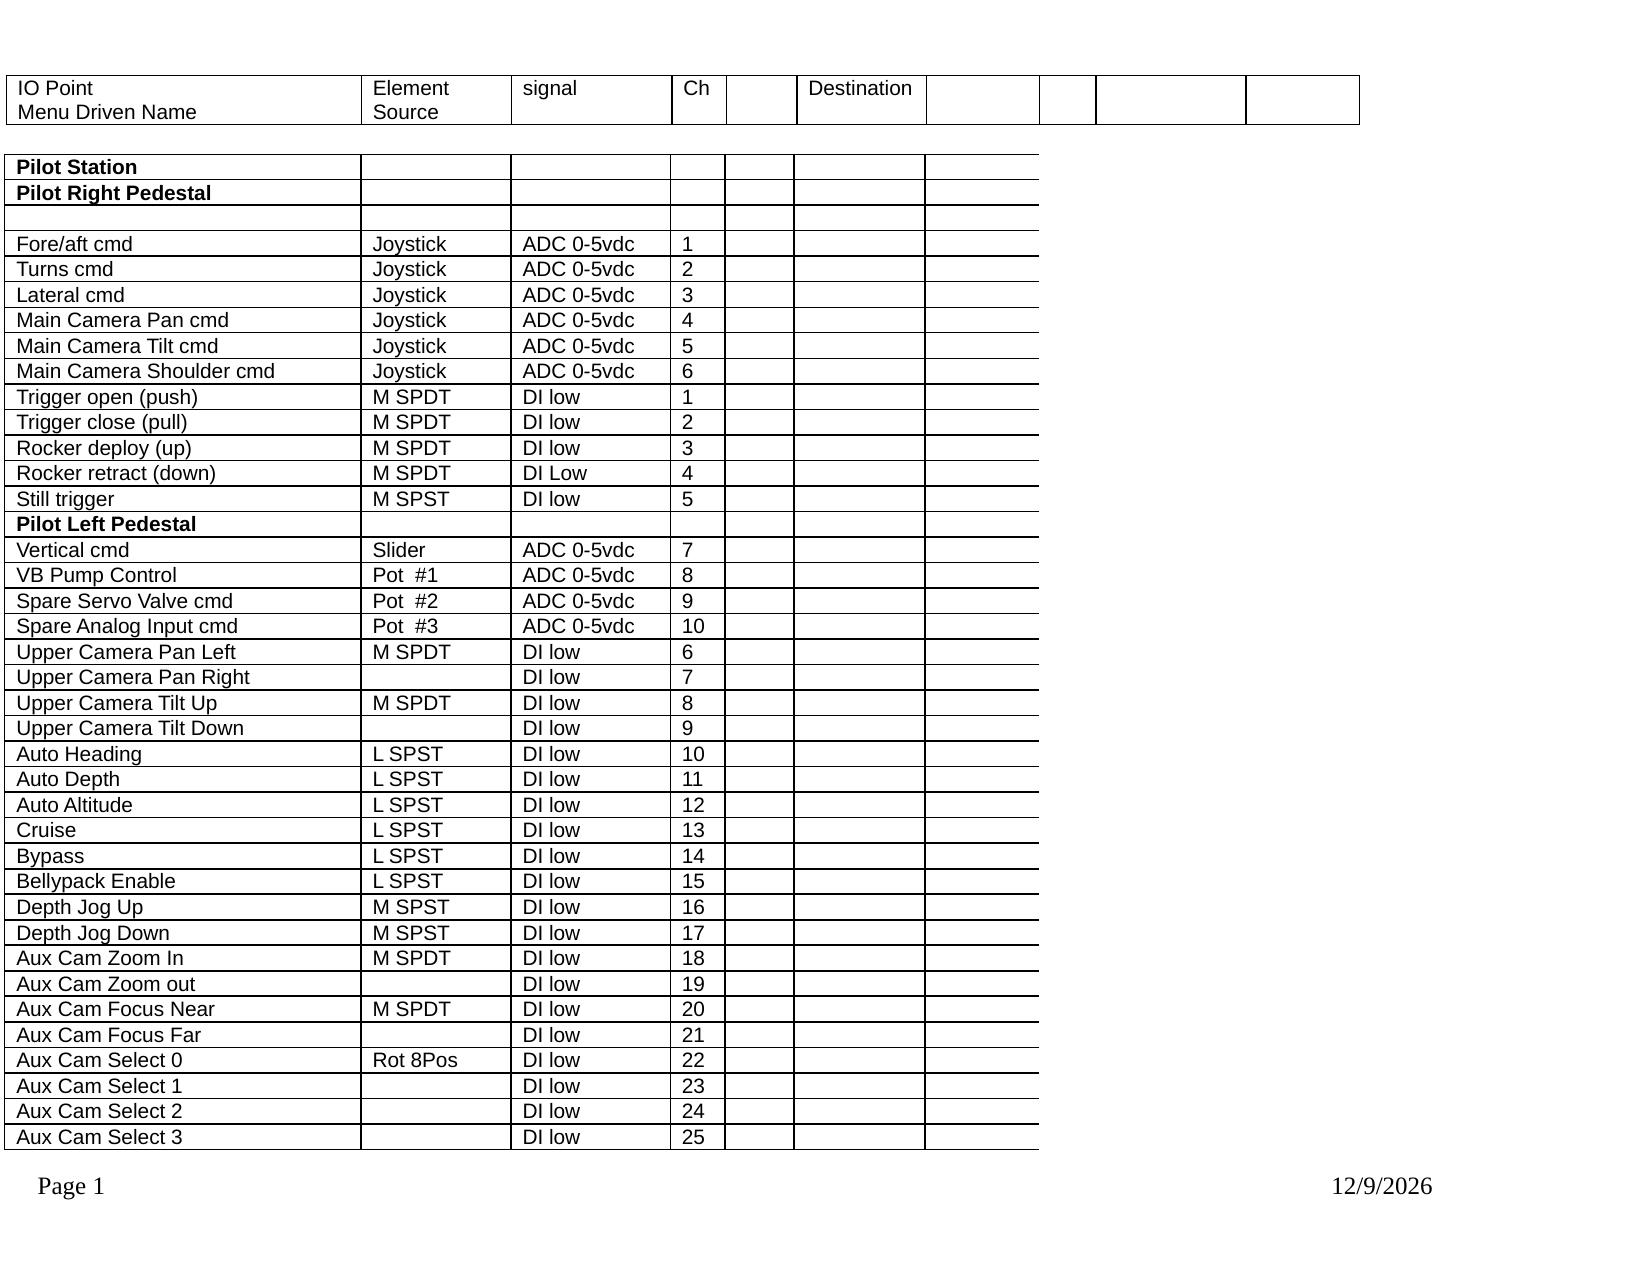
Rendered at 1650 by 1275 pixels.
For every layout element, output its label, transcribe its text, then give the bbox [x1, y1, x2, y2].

table_cell 15 [671, 870, 724, 893]
table_cell L SPST [362, 844, 510, 868]
table_cell [795, 231, 924, 255]
table_cell [795, 1074, 924, 1097]
table_cell Depth Jog Up [5, 895, 360, 919]
table_cell [726, 308, 793, 332]
table_cell [795, 1048, 924, 1072]
table_cell [926, 844, 1039, 868]
table_cell [926, 487, 1039, 511]
table_cell Rocker deploy (up) [5, 436, 360, 459]
table_cell Pot #2 [362, 589, 510, 613]
table_cell DI low [512, 895, 670, 919]
table_cell [926, 997, 1039, 1021]
table_cell [795, 640, 924, 664]
table_cell Aux Cam Zoom In [5, 946, 360, 970]
table_cell ADC 0-5vdc [512, 589, 670, 613]
table_cell [726, 742, 793, 766]
table_cell Bellypack Enable [5, 870, 360, 893]
table_cell DI low [512, 410, 670, 434]
table_cell Main Camera Pan cmd [5, 308, 360, 332]
table_cell Upper Camera Tilt Up [5, 691, 360, 715]
table_cell [795, 1099, 924, 1123]
table_cell [926, 180, 1039, 204]
table_cell Cruise [5, 818, 360, 842]
table_cell [726, 870, 793, 893]
table_cell [926, 461, 1039, 485]
table_cell [726, 946, 793, 970]
table_cell [362, 972, 510, 995]
table_cell Auto Heading [5, 742, 360, 766]
table_cell Rocker retract (down) [5, 461, 360, 485]
table_cell [726, 767, 793, 791]
table_cell 6 [671, 640, 724, 664]
table_cell L SPST [362, 870, 510, 893]
table_cell [795, 997, 924, 1021]
table_cell M SPDT [362, 997, 510, 1021]
table_cell [926, 385, 1039, 408]
table_cell M SPST [362, 895, 510, 919]
table_cell [795, 282, 924, 306]
table_cell 12 [671, 793, 724, 817]
table_cell [926, 895, 1039, 919]
table_cell ADC 0-5vdc [512, 359, 670, 383]
table_cell [926, 742, 1039, 766]
table_cell [5, 206, 360, 230]
table_cell DI low [512, 1074, 670, 1097]
table_cell DI low [512, 921, 670, 944]
table_cell [795, 563, 924, 587]
table_cell ADC 0-5vdc [512, 614, 670, 638]
table_cell [926, 640, 1039, 664]
table_cell Aux Cam Focus Near [5, 997, 360, 1021]
table_cell Vertical cmd [5, 538, 360, 562]
table_cell [362, 206, 510, 230]
table_cell Trigger close (pull) [5, 410, 360, 434]
table_cell [726, 410, 793, 434]
table_cell Aux Cam Select 3 [5, 1125, 360, 1148]
table_cell [795, 410, 924, 434]
table_cell [362, 665, 510, 689]
table_cell DI low [512, 1048, 670, 1072]
table_cell Rot 8Pos [362, 1048, 510, 1072]
table_cell 5 [671, 487, 724, 511]
table_cell [795, 512, 924, 536]
table_cell [726, 282, 793, 306]
table_cell [726, 257, 793, 281]
table_cell L SPST [362, 742, 510, 766]
table_cell [512, 206, 670, 230]
table_cell [795, 742, 924, 766]
table_cell DI low [512, 1125, 670, 1148]
table_cell [726, 844, 793, 868]
table_cell [795, 333, 924, 357]
table_cell [726, 385, 793, 408]
table_cell [926, 793, 1039, 817]
table_cell [795, 385, 924, 408]
table_cell [795, 716, 924, 740]
table_cell [795, 1125, 924, 1148]
table_cell [926, 282, 1039, 306]
table_cell [926, 1023, 1039, 1046]
table_header [512, 155, 670, 179]
table_cell Auto Depth [5, 767, 360, 791]
table_cell Joystick [362, 333, 510, 357]
table_cell [726, 1048, 793, 1072]
table_cell Aux Cam Select 0 [5, 1048, 360, 1072]
table_cell [795, 921, 924, 944]
table_cell [795, 589, 924, 613]
table_cell Aux Cam Select 1 [5, 1074, 360, 1097]
table_cell Fore/aft cmd [5, 231, 360, 255]
table_cell Aux Cam Focus Far [5, 1023, 360, 1046]
table_cell [726, 180, 793, 204]
table_cell M SPDT [362, 410, 510, 434]
table_cell L SPST [362, 818, 510, 842]
table_cell [726, 972, 793, 995]
table_cell [726, 614, 793, 638]
table_cell [926, 563, 1039, 587]
table_cell [926, 921, 1039, 944]
table_cell 25 [671, 1125, 724, 1148]
table_cell [926, 538, 1039, 562]
table_cell [795, 946, 924, 970]
table_header [726, 155, 793, 179]
table_cell [671, 512, 724, 536]
table_cell [926, 818, 1039, 842]
table_cell 3 [671, 282, 724, 306]
table_cell ADC 0-5vdc [512, 563, 670, 587]
table_cell Turns cmd [5, 257, 360, 281]
table_cell ADC 0-5vdc [512, 231, 670, 255]
table_cell Main Camera Tilt cmd [5, 333, 360, 357]
table_cell [795, 461, 924, 485]
table_cell DI low [512, 946, 670, 970]
table_cell [726, 1074, 793, 1097]
table_cell [926, 870, 1039, 893]
table_header [926, 155, 1039, 179]
table_cell [926, 972, 1039, 995]
table_cell Pilot Right Pedestal [5, 180, 360, 204]
table_cell 10 [671, 614, 724, 638]
table_cell 5 [671, 333, 724, 357]
table_cell 23 [671, 1074, 724, 1097]
table_cell [926, 206, 1039, 230]
table_cell 7 [671, 538, 724, 562]
table_cell [795, 308, 924, 332]
table_cell [926, 665, 1039, 689]
table_cell Pot #1 [362, 563, 510, 587]
table_cell ADC 0-5vdc [512, 257, 670, 281]
table_cell 20 [671, 997, 724, 1021]
table_cell DI low [512, 716, 670, 740]
table_cell [726, 487, 793, 511]
table_cell Main Camera Shoulder cmd [5, 359, 360, 383]
table_cell DI low [512, 767, 670, 791]
table_cell [795, 436, 924, 459]
table_cell DI low [512, 793, 670, 817]
table_cell DI low [512, 844, 670, 868]
table_cell [795, 844, 924, 868]
table_header [795, 155, 924, 179]
table_cell 1 [671, 385, 724, 408]
table_cell L SPST [362, 767, 510, 791]
table_cell DI low [512, 1023, 670, 1046]
table_cell [795, 972, 924, 995]
table_cell 14 [671, 844, 724, 868]
table_cell M SPDT [362, 640, 510, 664]
table_cell Joystick [362, 282, 510, 306]
table_cell [671, 180, 724, 204]
table_cell [795, 359, 924, 383]
table_cell DI low [512, 691, 670, 715]
table_cell [726, 512, 793, 536]
table_cell Depth Jog Down [5, 921, 360, 944]
table_cell [512, 512, 670, 536]
table_cell 1 [671, 231, 724, 255]
table_cell 8 [671, 691, 724, 715]
table_cell 11 [671, 767, 724, 791]
table_cell [926, 359, 1039, 383]
table_cell DI low [512, 870, 670, 893]
table_cell [726, 895, 793, 919]
table_cell [726, 436, 793, 459]
table_cell [795, 895, 924, 919]
table_cell DI low [512, 487, 670, 511]
table_cell DI low [512, 818, 670, 842]
table_cell [926, 767, 1039, 791]
table_cell Spare Servo Valve cmd [5, 589, 360, 613]
table_cell [726, 1125, 793, 1148]
table_cell [362, 1023, 510, 1046]
table_cell [362, 1099, 510, 1123]
table_cell 6 [671, 359, 724, 383]
table_cell [362, 716, 510, 740]
table_cell Aux Cam Select 2 [5, 1099, 360, 1123]
table_cell 13 [671, 818, 724, 842]
table_cell [926, 1074, 1039, 1097]
table_cell 24 [671, 1099, 724, 1123]
table_cell Trigger open (push) [5, 385, 360, 408]
table_cell Pilot Left Pedestal [5, 512, 360, 536]
table_cell [726, 640, 793, 664]
table_cell 9 [671, 589, 724, 613]
table_cell 16 [671, 895, 724, 919]
table_cell DI low [512, 1099, 670, 1123]
table_cell 18 [671, 946, 724, 970]
table_cell Joystick [362, 231, 510, 255]
table_cell 9 [671, 716, 724, 740]
table_cell [926, 1099, 1039, 1123]
table_cell Spare Analog Input cmd [5, 614, 360, 638]
table_cell VB Pump Control [5, 563, 360, 587]
table_cell [726, 563, 793, 587]
table_cell Upper Camera Pan Left [5, 640, 360, 664]
table_cell Upper Camera Tilt Down [5, 716, 360, 740]
table_cell DI low [512, 640, 670, 664]
table_header [362, 155, 510, 179]
table_cell [362, 180, 510, 204]
table_cell [726, 997, 793, 1021]
table_cell DI low [512, 436, 670, 459]
table_cell [926, 716, 1039, 740]
table_cell 2 [671, 410, 724, 434]
table_cell [795, 1023, 924, 1046]
table_cell M SPDT [362, 946, 510, 970]
table_cell [362, 1125, 510, 1148]
table_cell [926, 1125, 1039, 1148]
table_cell [795, 767, 924, 791]
table_cell 3 [671, 436, 724, 459]
table_cell 21 [671, 1023, 724, 1046]
table_cell L SPST [362, 793, 510, 817]
table_cell 4 [671, 461, 724, 485]
table_cell [362, 512, 510, 536]
table_cell [726, 716, 793, 740]
table_cell [795, 487, 924, 511]
table_cell 4 [671, 308, 724, 332]
table_cell [726, 1099, 793, 1123]
table_cell M SPST [362, 487, 510, 511]
table_cell [726, 1023, 793, 1046]
table_cell M SPDT [362, 436, 510, 459]
table_cell [795, 614, 924, 638]
table_cell [726, 206, 793, 230]
table_cell [926, 512, 1039, 536]
table_cell [795, 257, 924, 281]
table_cell DI low [512, 997, 670, 1021]
table_cell DI low [512, 742, 670, 766]
table_cell [926, 257, 1039, 281]
table_cell 7 [671, 665, 724, 689]
table_cell M SPDT [362, 385, 510, 408]
table_cell [795, 818, 924, 842]
table_header Pilot Station [5, 155, 360, 179]
table_cell [726, 359, 793, 383]
table_cell Lateral cmd [5, 282, 360, 306]
table_cell Bypass [5, 844, 360, 868]
table_cell [726, 538, 793, 562]
table_cell [926, 308, 1039, 332]
table_cell [926, 946, 1039, 970]
table_cell [795, 665, 924, 689]
table_cell 22 [671, 1048, 724, 1072]
table_cell [726, 691, 793, 715]
table_cell [926, 614, 1039, 638]
table_cell [512, 180, 670, 204]
table_cell [726, 818, 793, 842]
table_cell 17 [671, 921, 724, 944]
table_cell Upper Camera Pan Right [5, 665, 360, 689]
table_cell [726, 333, 793, 357]
table_cell Still trigger [5, 487, 360, 511]
table_cell 2 [671, 257, 724, 281]
table_cell [795, 538, 924, 562]
table_cell DI Low [512, 461, 670, 485]
table_cell [795, 793, 924, 817]
table_cell Auto Altitude [5, 793, 360, 817]
table_cell [926, 589, 1039, 613]
table_cell DI low [512, 665, 670, 689]
table_cell [926, 231, 1039, 255]
table_cell DI low [512, 385, 670, 408]
table_cell M SPDT [362, 691, 510, 715]
table_cell [795, 180, 924, 204]
table_cell 8 [671, 563, 724, 587]
table_cell Joystick [362, 359, 510, 383]
table_cell ADC 0-5vdc [512, 333, 670, 357]
table_cell 10 [671, 742, 724, 766]
table_cell ADC 0-5vdc [512, 308, 670, 332]
table_cell [926, 1048, 1039, 1072]
table_cell M SPDT [362, 461, 510, 485]
table_cell [795, 206, 924, 230]
table_cell [926, 333, 1039, 357]
table_header [671, 155, 724, 179]
table_cell [795, 870, 924, 893]
table_cell [726, 461, 793, 485]
table_cell [795, 691, 924, 715]
table_cell [726, 665, 793, 689]
table_cell [362, 1074, 510, 1097]
table_cell M SPST [362, 921, 510, 944]
table_cell DI low [512, 972, 670, 995]
table_cell [926, 691, 1039, 715]
table_cell ADC 0-5vdc [512, 538, 670, 562]
table_cell [726, 921, 793, 944]
table_cell Pot #3 [362, 614, 510, 638]
table_cell ADC 0-5vdc [512, 282, 670, 306]
table_cell [726, 589, 793, 613]
table_cell [726, 793, 793, 817]
table_cell [926, 410, 1039, 434]
table_cell Aux Cam Zoom out [5, 972, 360, 995]
table_cell [726, 231, 793, 255]
table_cell [926, 436, 1039, 459]
table_cell 19 [671, 972, 724, 995]
table_cell Slider [362, 538, 510, 562]
table_cell Joystick [362, 308, 510, 332]
table_cell Joystick [362, 257, 510, 281]
table_cell [671, 206, 724, 230]
